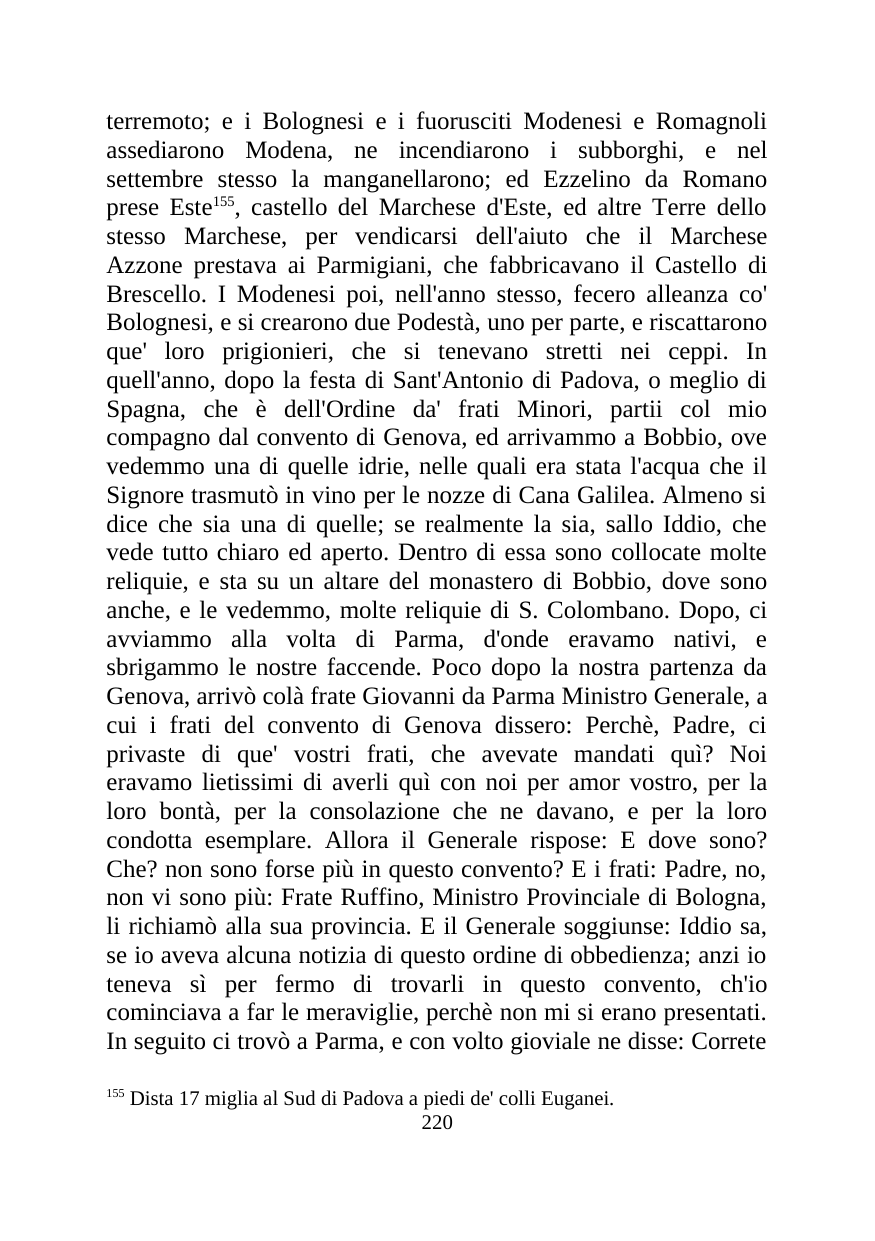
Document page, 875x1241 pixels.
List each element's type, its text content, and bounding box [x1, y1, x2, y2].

text Dista 17 miglia al Sud di Padova a piedi de' colli Euganei. [106, 1086, 768, 1110]
text terremoto; e i Bolognesi e i fuorusciti Modenesi e Romagnoli assediarono Modena, ne incendiarono i subborghi, e nel settembre stesso la manganellarono; ed Ezzelino da Romano prese Este, castello del Marchese d'Este, ed altre Terre dello stesso Marchese, per vendicarsi dell'aiuto che il Marchese Azzone prestava ai Parmigiani, che fabbricavano il Castello di Brescello. I Modenesi poi, nell'anno stesso, fecero alleanza co' Bolognesi, e si crearono due Podestà, uno per parte, e riscattarono que' loro prigionieri, che si tenevano stretti nei ceppi. In quell'anno, dopo la festa di Sant'Antonio di Padova, o meglio di Spagna, che è dell'Ordine da' frati Minori, partii col mio compagno dal convento di Genova, ed arrivammo a Bobbio, ove vedemmo una di quelle idrie, nelle quali era stata l'acqua che il Signore trasmutò in vino per le nozze di Cana Galilea. Almeno si dice che sia una di quelle; se realmente la sia, sallo Iddio, che vede tutto chiaro ed aperto. Dentro di essa sono collocate molte reliquie, e sta su un altare del monastero di Bobbio, dove sono anche, e le vedemmo, molte reliquie di S. Colombano. Dopo, ci avviammo alla volta di Parma, d'onde eravamo nativi, e sbrigammo le nostre faccende. Poco dopo la nostra partenza da Genova, arrivò colà frate Giovanni da Parma Ministro Generale, a cui i frati del convento di Genova dissero: Perchè, Padre, ci privaste di que' vostri frati, che avevate mandati quì? Noi eravamo lietissimi di averli quì con noi per amor vostro, per la loro bontà, per la consolazione che ne davano, e per la loro condotta esemplare. Allora il Generale rispose: E dove sono? Che? non sono forse più in questo convento? E i frati: Padre, no, non vi sono più: Frate Ruffino, Ministro Provinciale di Bologna, li richiamò alla sua provincia. E il Generale soggiunse: Iddio sa, se io aveva alcuna notizia di questo ordine di obbedienza; anzi io teneva sì per fermo di trovarli in questo convento, ch'io cominciava a far le meraviglie, perchè non mi si erano presentati. In seguito ci trovò a Parma, e con volto gioviale ne disse: Correte [106, 106, 768, 1055]
